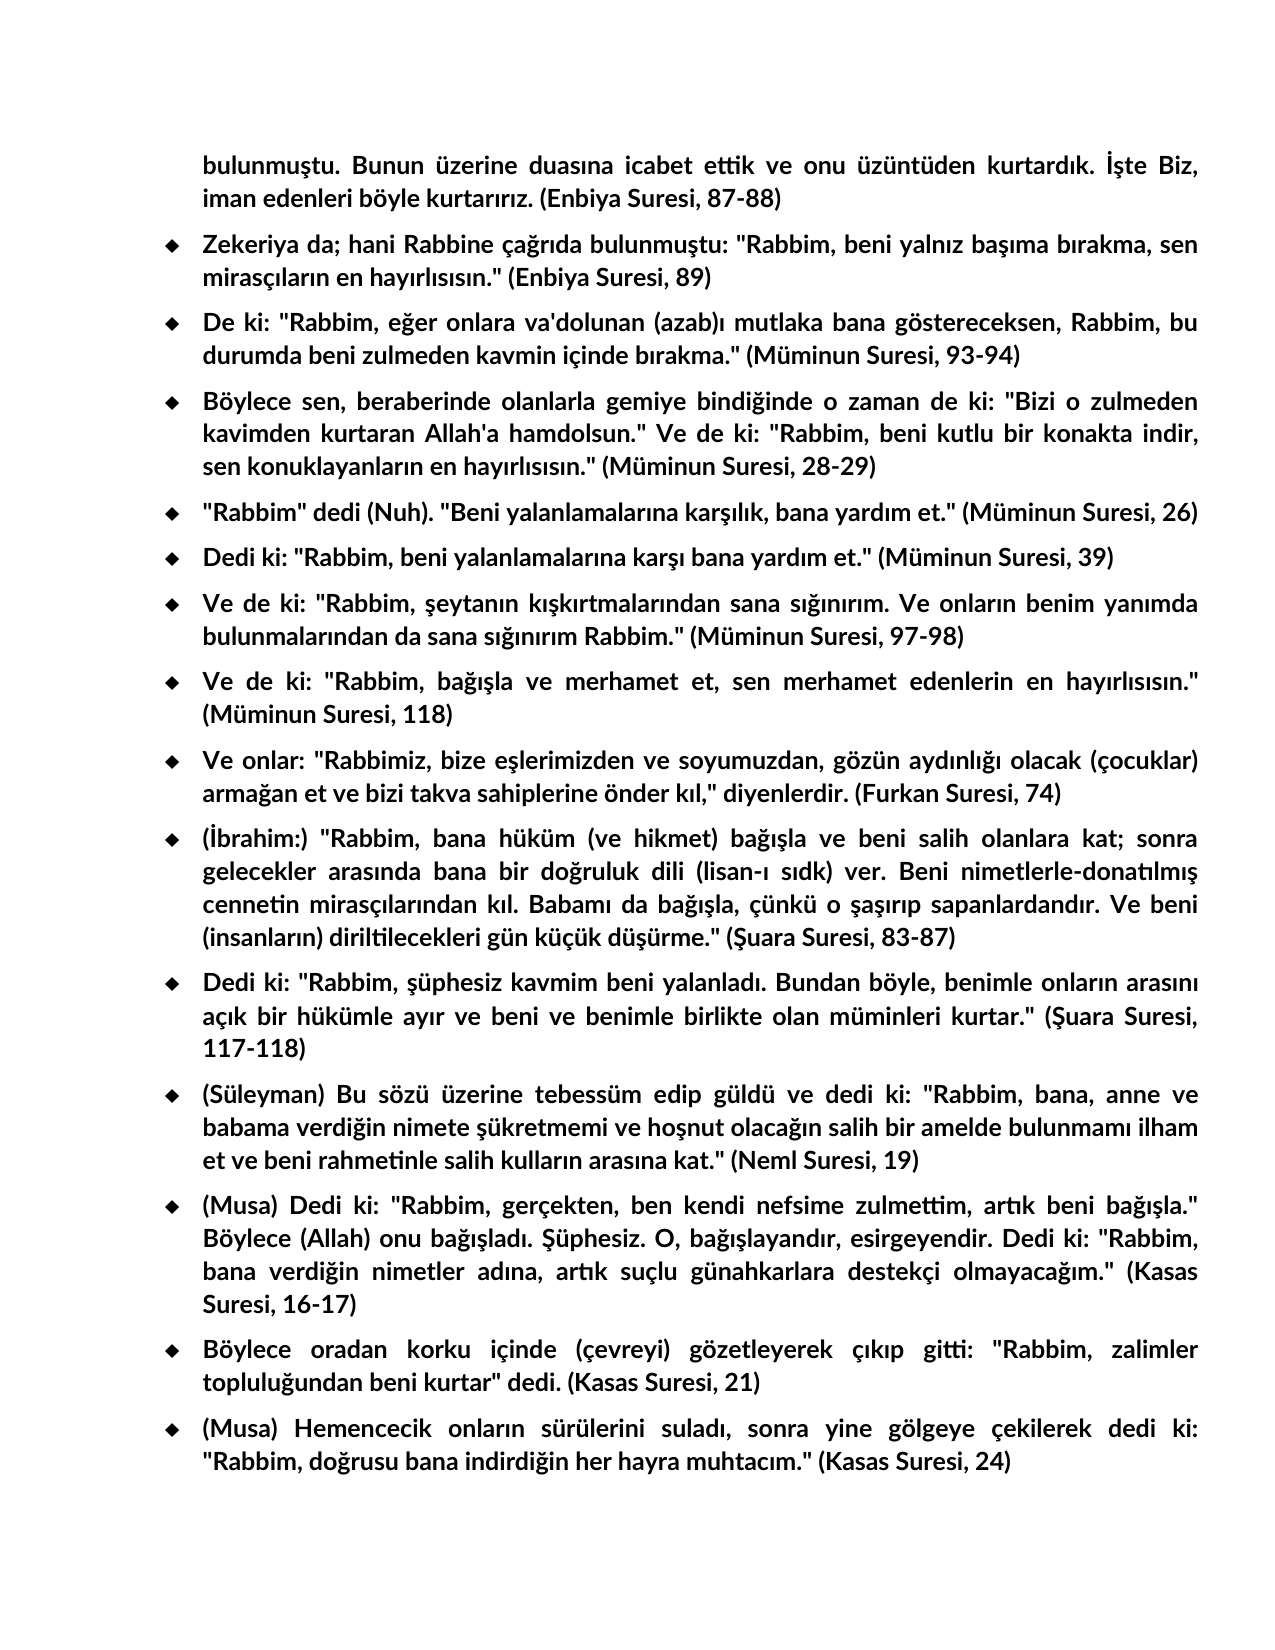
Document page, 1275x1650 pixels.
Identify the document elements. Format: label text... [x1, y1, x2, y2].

list bulunmuştu. Bunun üzerine duasına icabet ettik ve onu üzüntüden kurtardık. İşte Biz, iman edenleri böyle kurtarırız. (Enbiya Suresi, 87-88) [165, 150, 1200, 213]
list (Süleyman) Bu sözü üzerine tebessüm edip güldü ve dedi ki: "Rabbim, bana, anne ve babama verdiğin nimete şükretmemi ve hoşnut olacağın salih bir amelde bulunmamı ilham et ve beni rahmetinle salih kulların arasına kat." (Neml Suresi, 19) [165, 1078, 1200, 1174]
list Ve de ki: "Rabbim, bağışla ve merhamet et, sen merhamet edenlerin en hayırlısısın." (Müminun Suresi, 118) [165, 666, 1200, 729]
list Zekeriya da; hani Rabbine çağrıda bulunmuştu: "Rabbim, beni yalnız başıma bırakma, sen mirasçıların en hayırlısısın." (Enbiya Suresi, 89) [165, 228, 1200, 291]
list Dedi ki: "Rabbim, şüphesiz kavmim beni yalanladı. Bundan böyle, benimle onların arasını açık bir hükümle ayır ve beni ve benimle birlikte olan müminleri kurtar." (Şuara Suresi, 117-118) [165, 967, 1200, 1063]
list (İbrahim:) "Rabbim, bana hüküm (ve hikmet) bağışla ve beni salih olanlara kat; sonra gelecekler arasında bana bir doğruluk dili (lisan-ı sıdk) ver. Beni nimetlerle-donatılmış cennetin mirasçılarından kıl. Babamı da bağışla, çünkü o şaşırıp sapanlardandır. Ve beni (insanların) diriltilecekleri gün küçük düşürme." (Şuara Suresi, 83-87) [165, 823, 1200, 952]
list Ve onlar: "Rabbimiz, bize eşlerimizden ve soyumuzdan, gözün aydınlığı olacak (çocuklar) armağan et ve bizi takva sahiplerine önder kıl," diyenlerdir. (Furkan Suresi, 74) [165, 744, 1200, 807]
list Böylece sen, beraberinde olanlarla gemiye bindiğinde o zaman de ki: "Bizi o zulmeden kavimden kurtaran Allah'a hamdolsun." Ve de ki: "Rabbim, beni kutlu bir konakta indir, sen konuklayanların en hayırlısısın." (Müminun Suresi, 28-29) [165, 385, 1200, 481]
list Ve de ki: "Rabbim, şeytanın kışkırtmalarından sana sığınırım. Ve onların benim yanımda bulunmalarından da sana sığınırım Rabbim." (Müminun Suresi, 97-98) [165, 588, 1200, 651]
list (Musa) Hemencecik onların sürülerini suladı, sonra yine gölgeye çekilerek dedi ki: "Rabbim, doğrusu bana indirdiğin her hayra muhtacım." (Kasas Suresi, 24) [165, 1413, 1200, 1476]
list De ki: "Rabbim, eğer onlara va'dolunan (azab)ı mutlaka bana göstereceksen, Rabbim, bu durumda beni zulmeden kavmin içinde bırakma." (Müminun Suresi, 93-94) [165, 307, 1200, 370]
list (Musa) Dedi ki: "Rabbim, gerçekten, ben kendi nefsime zulmettim, artık beni bağışla." Böylece (Allah) onu bağışladı. Şüphesiz. O, bağışlayandır, esirgeyendir. Dedi ki: "Rabbim, bana verdiğin nimetler adına, artık suçlu günahkarlara destekçi olmayacağım." (Kasas Suresi, 16-17) [165, 1190, 1200, 1319]
list "Rabbim" dedi (Nuh). "Beni yalanlamalarına karşılık, bana yardım et." (Müminun Suresi, 26) [165, 497, 1200, 527]
list Dedi ki: "Rabbim, beni yalanlamalarına karşı bana yardım et." (Müminun Suresi, 39) [165, 542, 1200, 572]
list Böylece oradan korku içinde (çevreyi) gözetleyerek çıkıp gitti: "Rabbim, zalimler topluluğundan beni kurtar" dedi. (Kasas Suresi, 21) [165, 1334, 1200, 1397]
